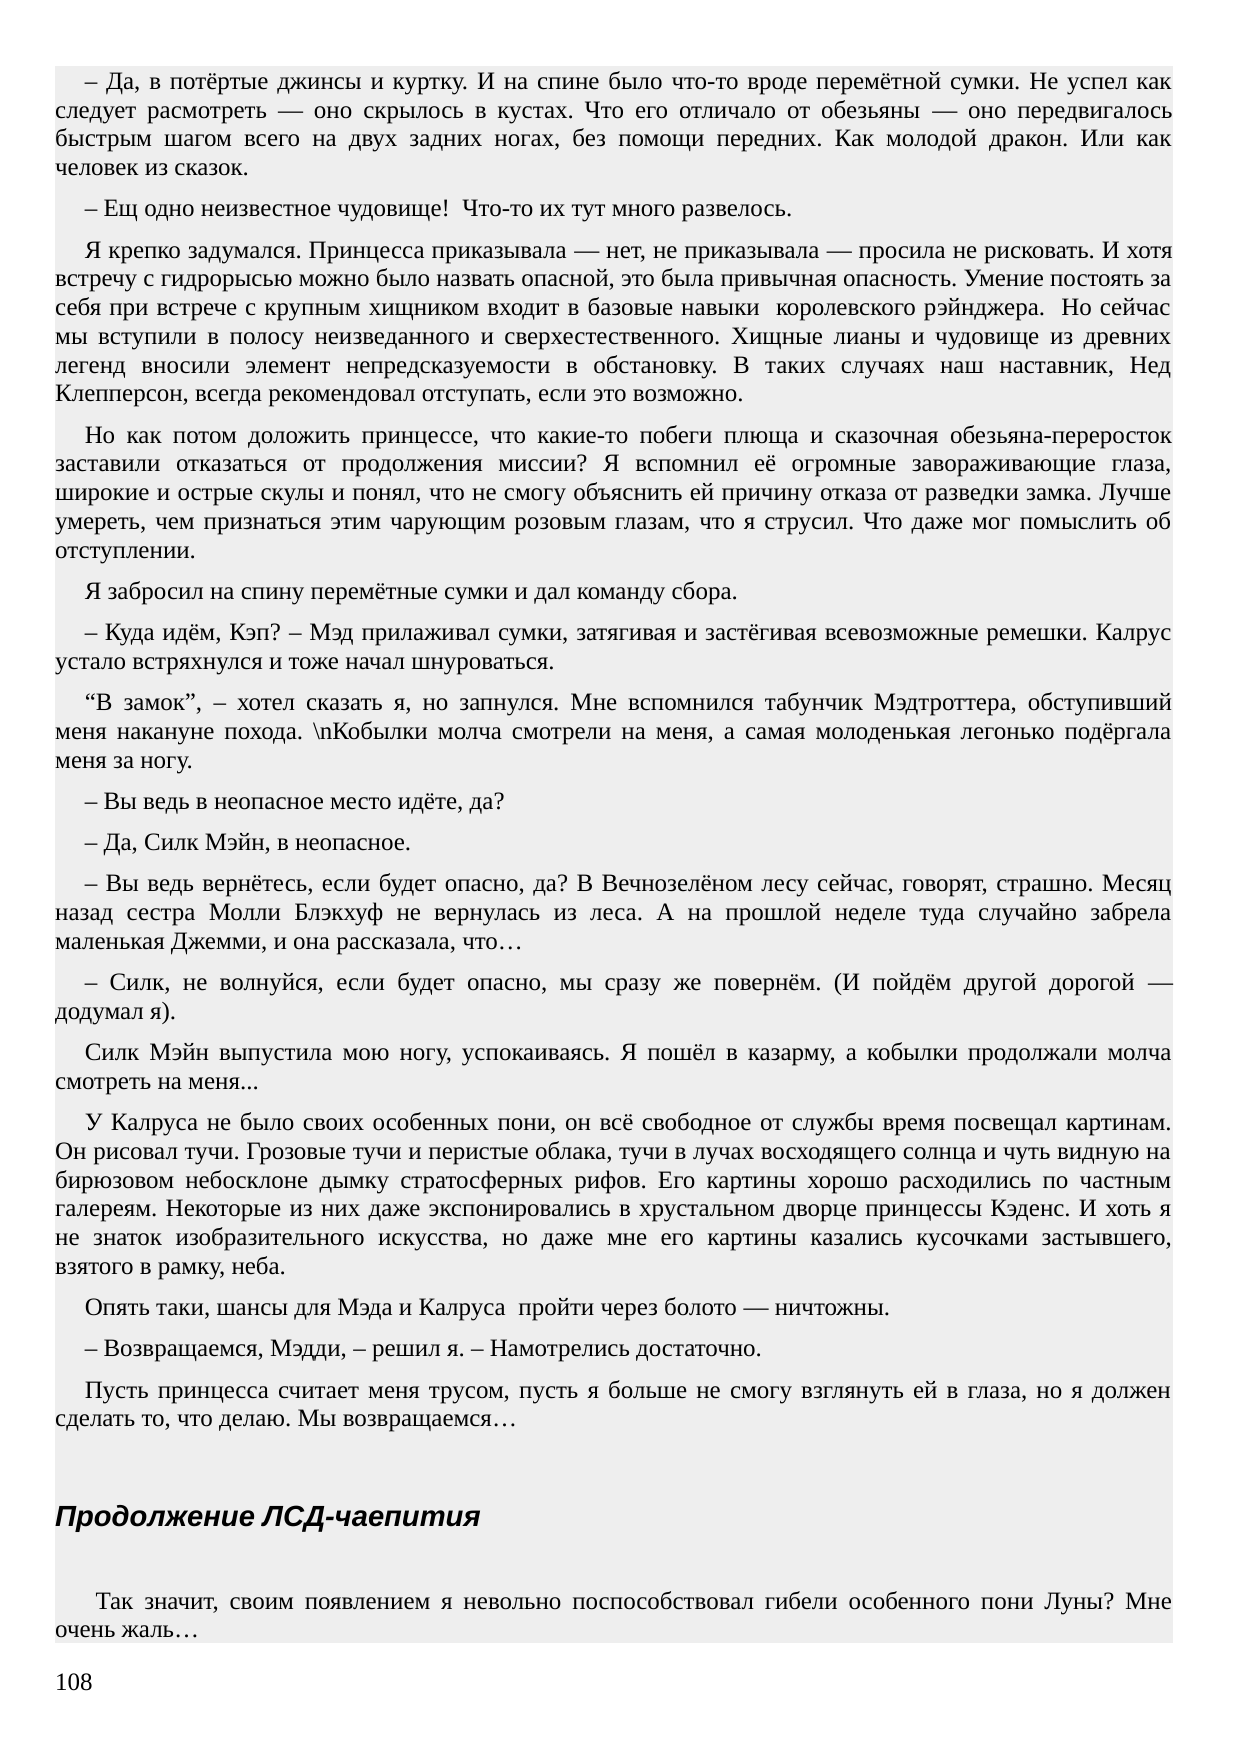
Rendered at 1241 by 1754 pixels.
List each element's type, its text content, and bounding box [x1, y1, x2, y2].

text – Да, Силк Мэйн, в неопасное. [55, 827, 1173, 856]
text Но как потом доложить принцессе, что какие-то побеги плюща и сказочная обезьяна-переросток заставили отказаться от продолжения миссии? Я вспомнил её огромные завораживающие глаза, широкие и острые скулы и понял, что не смогу объяснить ей причину отказа от разведки замка. Лучше умереть, чем признаться этим чарующим розовым глазам, что я струсил. Что даже мог помыслить об отступлении. [55, 420, 1173, 563]
text – Вы ведь вернётесь, если будет опасно, да? В Вечнозелёном лесу сейчас, говорят, страшно. Месяц назад сестра Молли Блэкхуф не вернулась из леса. А на прошлой неделе туда случайно забрела маленькая Джемми, и она рассказала, что… [55, 868, 1173, 955]
text – Да, в потёртые джинсы и куртку. И на спине было что-то вроде перемётной сумки. Не успел как следует расмотреть — оно скрылось в кустах. Что его отличало от обезьяны — оно передвигалось быстрым шагом всего на двух задних ногах, без помощи передних. Как молодой дракон. Или как человек из сказок. [55, 66, 1173, 181]
text – Ещ одно неизвестное чудовище! Что-то их тут много развелось. [55, 193, 1173, 222]
text – Вы ведь в неопасное место идёте, да? [55, 786, 1173, 815]
text Так значит, своим появлением я невольно поспособствовал гибели особенного пони Луны? Мне очень жаль… [55, 1586, 1173, 1643]
subtitle Продолжение ЛСД-чаепития [55, 1498, 1173, 1532]
text У Калруса не было своих особенных пони, он всё свободное от службы время посвещал картинам. Он рисовал тучи. Грозовые тучи и перистые облака, тучи в лучах восходящего солнца и чуть видную на бирюзовом небосклоне дымку стратосферных рифов. Его картины хорошо расходились по частным галереям. Некоторые из них даже экспонировались в хрустальном дворце принцессы Кэденс. И хоть я не знаток изобразительного искусства, но даже мне его картины казались кусочками застывшего, взятого в рамку, неба. [55, 1107, 1173, 1280]
text Опять таки, шансы для Мэда и Калруса пройти через болото — ничтожны. [55, 1292, 1173, 1321]
text Я крепко задумался. Принцесса приказывала — нет, не приказывала — просила не рисковать. И хотя встречу с гидрорысью можно было назвать опасной, это была привычная опасность. Умение постоять за себя при встрече с крупным хищником входит в базовые навыки королевского рэйнджера. Но сейчас мы вступили в полосу неизведанного и сверхестественного. Хищные лианы и чудовище из древних легенд вносили элемент непредсказуемости в обстановку. В таких случаях наш наставник, Нед Клепперсон, всегда рекомендовал отступать, если это возможно. [55, 235, 1173, 407]
text – Куда идём, Кэп? – Мэд прилаживал сумки, затягивая и застёгивая всевозможные ремешки. Калрус устало встряхнулся и тоже начал шнуроваться. [55, 617, 1173, 675]
text Пусть принцесса считает меня трусом, пусть я больше не смогу взглянуть ей в глаза, но я должен сделать то, что делаю. Мы возвращаемся… [55, 1375, 1173, 1432]
text Силк Мэйн выпустила мою ногу, успокаиваясь. Я пошёл в казарму, а кобылки продолжали молча смотреть на меня... [55, 1037, 1173, 1095]
text Я забросил на спину перемётные сумки и дал команду сбора. [55, 576, 1173, 605]
text – Возвращаемся, Мэдди, – решил я. – Намотрелись достаточно. [55, 1333, 1173, 1362]
text “В замок”, – хотел сказать я, но запнулся. Мне вспомнился табунчик Мэдтроттера, обступивший меня накануне похода. \nКобылки молча смотрели на меня, а самая молоденькая легонько подёргала меня за ногу. [55, 687, 1173, 773]
text – Силк, не волнуйся, если будет опасно, мы сразу же повернём. (И пойдём другой дорогой — додумал я). [55, 967, 1173, 1025]
